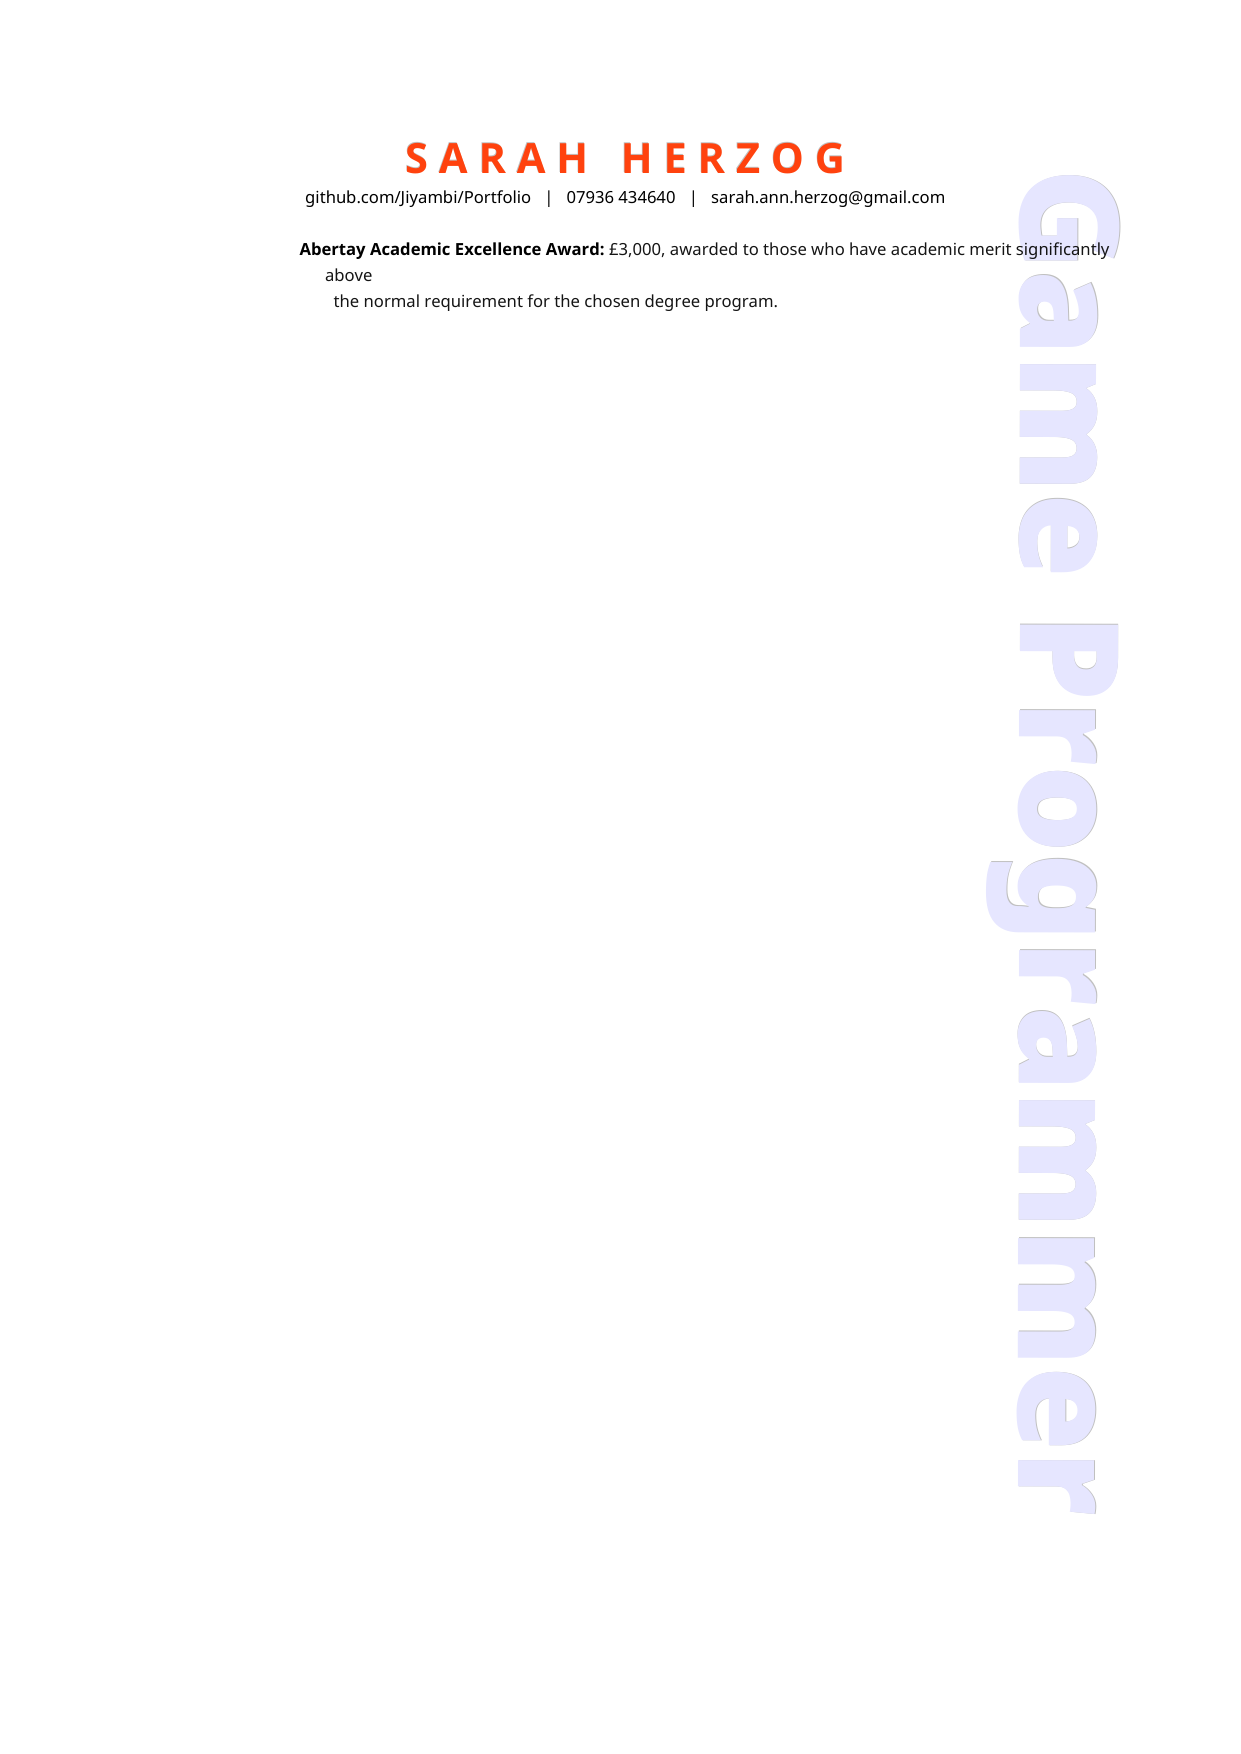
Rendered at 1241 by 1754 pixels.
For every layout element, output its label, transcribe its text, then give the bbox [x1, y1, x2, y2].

text Abertay Academic Excellence Award: £3,000, awarded to those who have academic merit significantly above the normal requirement for the chosen degree program. [299, 238, 1127, 312]
